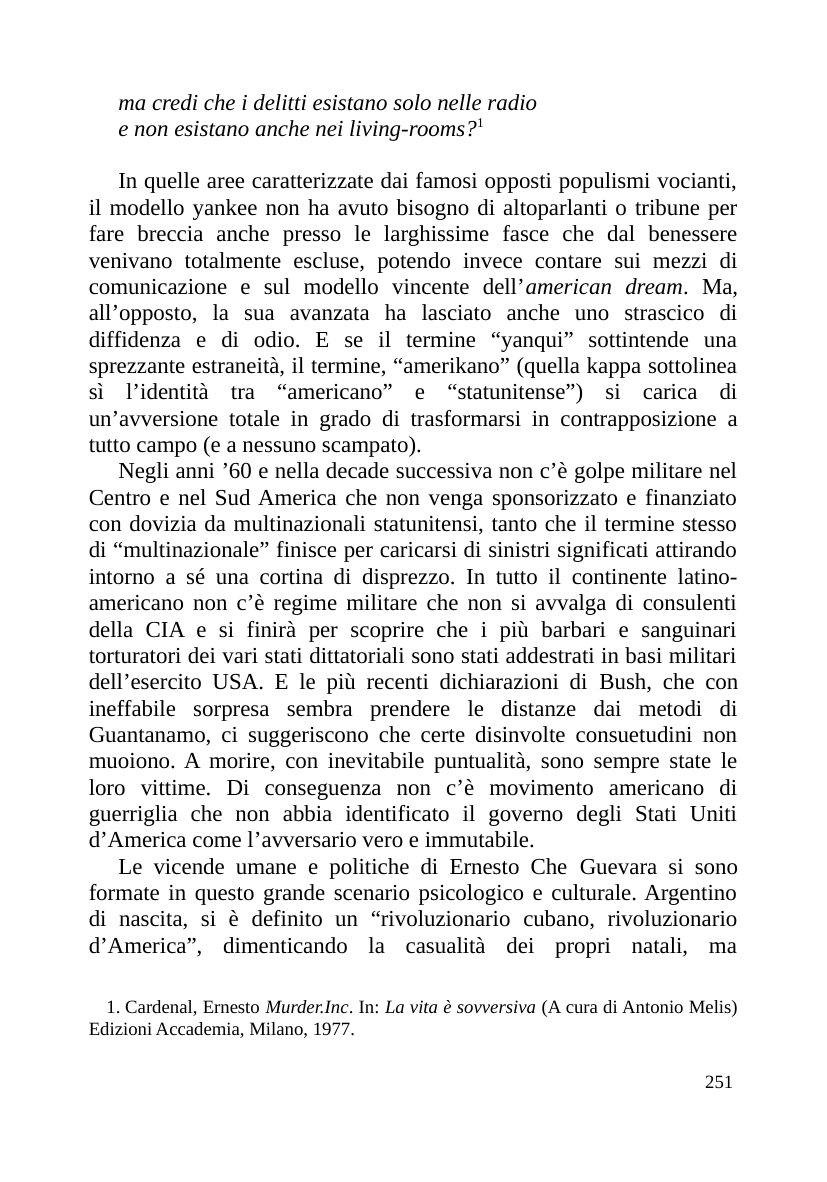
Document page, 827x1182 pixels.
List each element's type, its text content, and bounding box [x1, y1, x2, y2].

text Negli anni ’60 e nella decade successiva non c’è golpe militare nel Centro e nel Sud America che non venga sponsorizzato e finanziato con dovizia da multinazionali statunitensi, tanto che il termine stesso di “multinazionale” finisce per caricarsi di sinistri significati attirando intorno a sé una cortina di disprezzo. In tutto il continente latino-americano non c’è regime militare che non si avvalga di consulenti della CIA e si finirà per scoprire che i più barbari e sanguinari torturatori dei vari stati dittatoriali sono stati addestrati in basi militari dell’esercito USA. E le più recenti dichiarazioni di Bush, che con ineffabile sorpresa sembra prendere le distanze dai metodi di Guantanamo, ci suggeriscono che certe disinvolte consuetudini non muoiono. A morire, con inevitabile puntualità, sono sempre state le loro vittime. Di conseguenza non c’è movimento americano di guerriglia che non abbia identificato il governo degli Stati Uniti d’America come l’avversario vero e immutabile. [88, 457, 738, 853]
text ma credi che i delitti esistano solo nelle radio [88, 88, 738, 115]
text Cardenal, Ernesto Murder.Inc. In: La vita è sovversiva (A cura di Antonio Melis) Edizioni Accademia, Milano, 1977. [88, 996, 738, 1039]
text e non esistano anche nei living-rooms? [88, 115, 738, 141]
text Le vicende umane e politiche di Ernesto Che Guevara si sono formate in questo grande scenario psicologico e culturale. Argentino di nascita, si è definito un “rivoluzionario cubano, rivoluzionario d’America”, dimenticando la casualità dei propri natali, ma [88, 853, 738, 958]
text In quelle aree caratterizzate dai famosi opposti populismi vocianti, il modello yankee non ha avuto bisogno di altoparlanti o tribune per fare breccia anche presso le larghissime fasce che dal benessere venivano totalmente escluse, potendo invece contare sui mezzi di comunicazione e sul modello vincente dell’american dream. Ma, all’opposto, la sua avanzata ha lasciato anche uno strascico di diffidenza e di odio. E se il termine “yanqui” sottintende una sprezzante estraneità, il termine, “amerikano” (quella kappa sottolinea sì l’identità tra “americano” e “statunitense”) si carica di un’avversione totale in grado di trasformarsi in contrapposizione a tutto campo (e a nessuno scampato). [88, 168, 738, 457]
